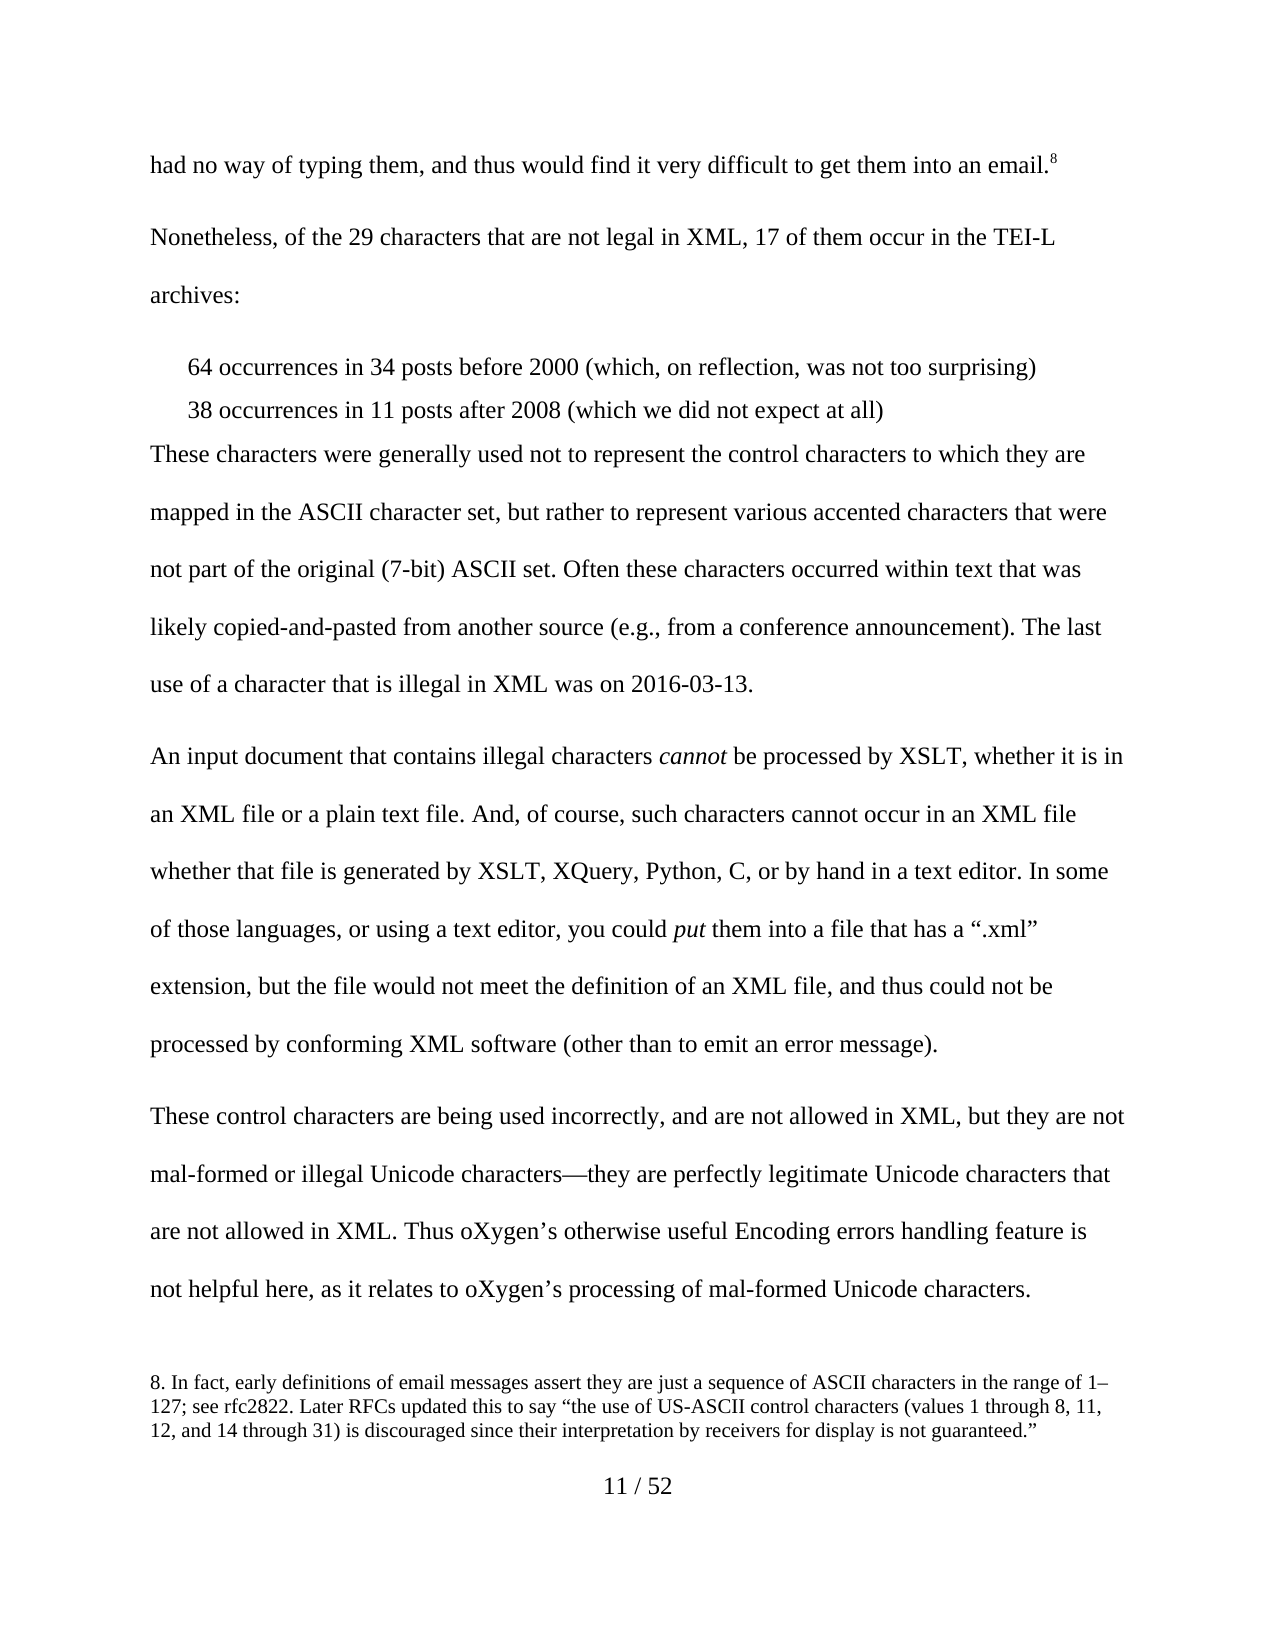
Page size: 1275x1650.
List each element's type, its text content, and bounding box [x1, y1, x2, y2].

text These characters were generally used not to represent the control characters to which they are mapped in the ASCII character set, but rather to represent various accented characters that were not part of the original (7-bit) ASCII set. Often these characters occurred within text that was likely copied-and-pasted from another source (e.g., from a conference announcement). The last use of a character that is illegal in XML was on 2016-03-13. [150, 439, 1125, 698]
text An input document that contains illegal characters cannot be processed by XSLT, whether it is in an XML file or a plain text file. And, of course, such characters cannot occur in an XML file whether that file is generated by XSLT, XQuery, Python, C, or by hand in a text editor. In some of those languages, or using a text editor, you could put them into a file that has a “.xml” extension, but the file would not meet the definition of an XML file, and thus could not be processed by conforming XML software (other than to emit an error message). [150, 741, 1125, 1058]
text . In fact, early definitions of email messages assert they are just a sequence of ASCII characters in the range of 1–127; see rfc2822. Later RFCs updated this to say “the use of US-ASCII control characters (values 1 through 8, 11, 12, and 14 through 31) is discouraged since their interpretation by receivers for display is not guaranteed.” [150, 1369, 1125, 1442]
text Nonetheless, of the 29 characters that are not legal in XML, 17 of them occur in the TEI-L archives: [150, 222, 1125, 308]
list 38 occurrences in 11 posts after 2008 (which we did not expect at all) [187, 396, 1125, 424]
text These control characters are being used incorrectly, and are not allowed in XML, but they are not mal-formed or illegal Unicode characters—they are perfectly legitimate Unicode characters that are not allowed in XML. Thus oXygen’s otherwise useful Encoding errors handling feature is not helpful here, as it relates to oXygen’s processing of mal-formed Unicode characters. [150, 1101, 1125, 1302]
text had no way of typing them, and thus would find it very difficult to get them into an email. [150, 150, 1125, 179]
list 64 occurrences in 34 posts before 2000 (which, on reflection, was not too surprising) [187, 352, 1125, 381]
